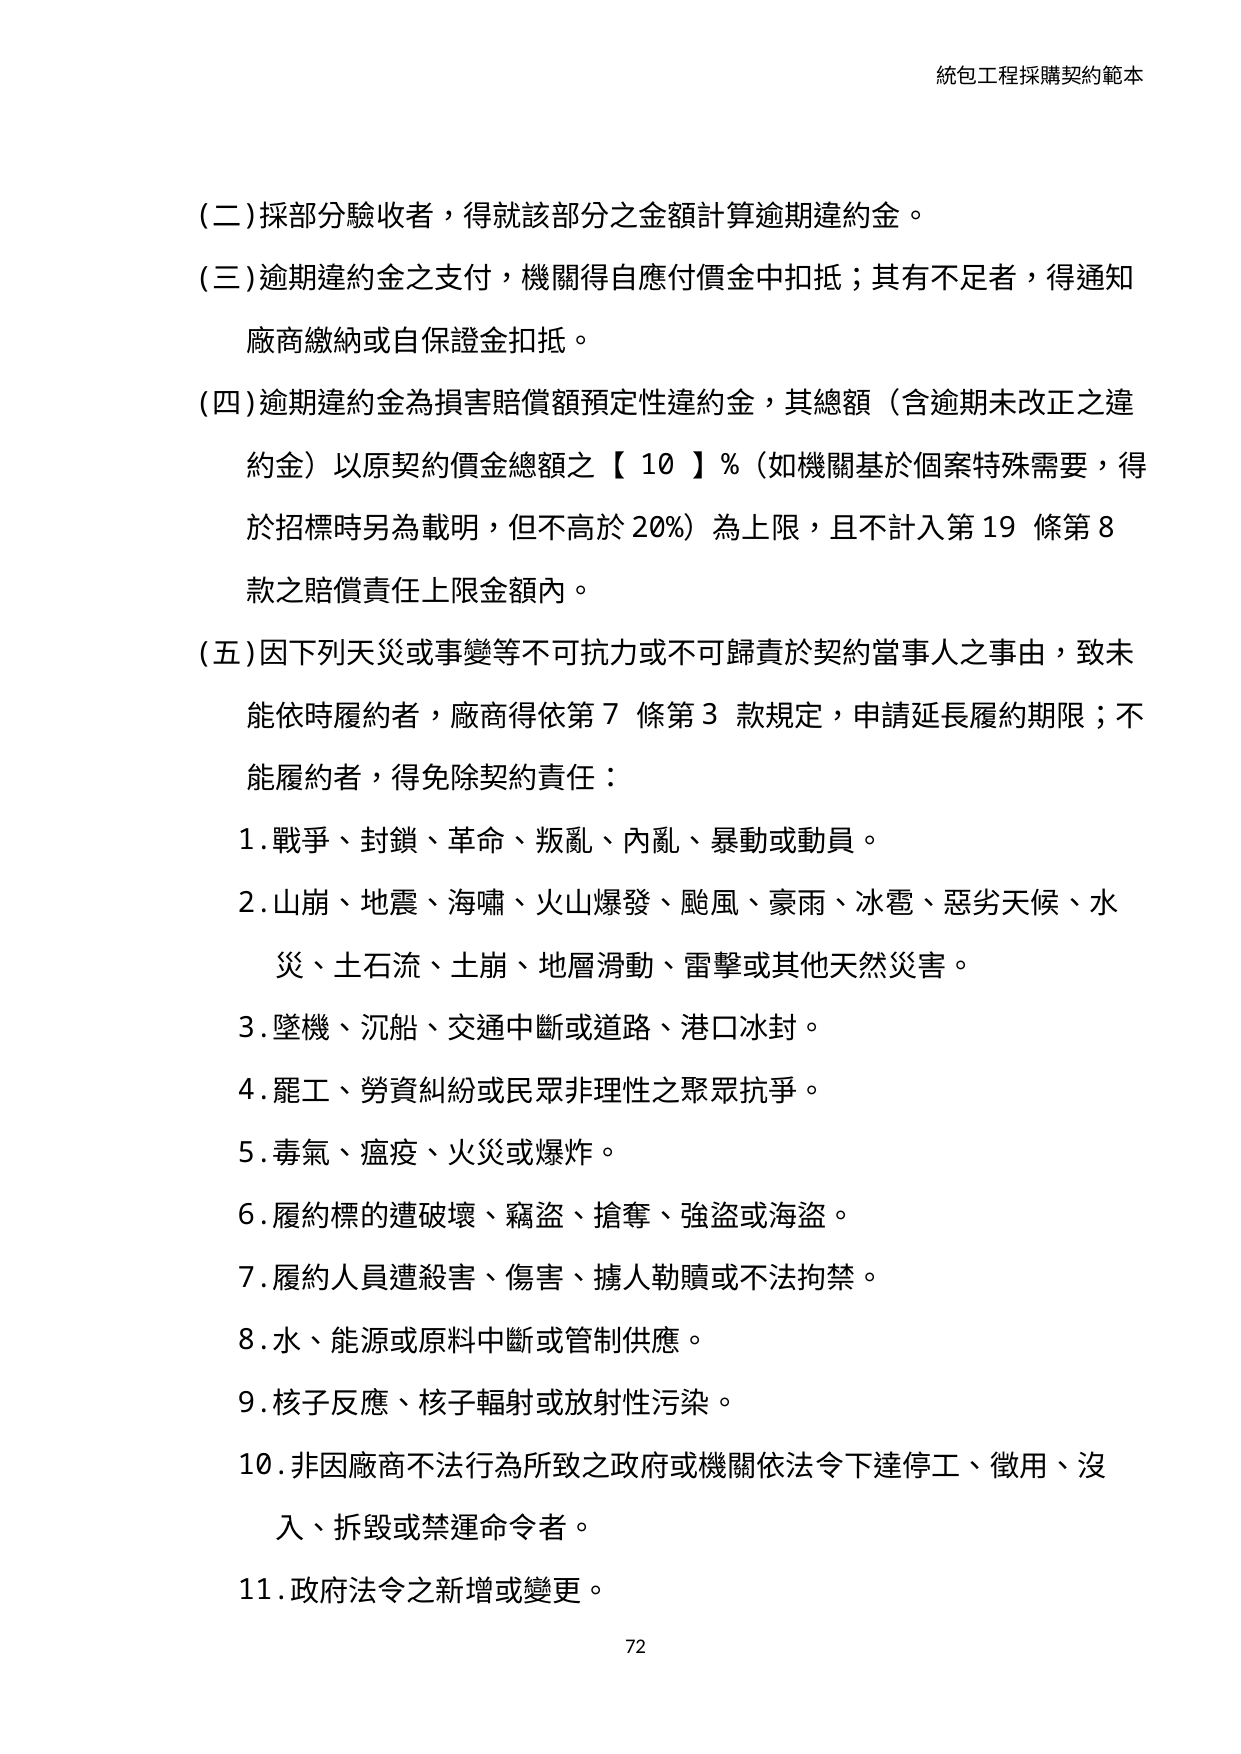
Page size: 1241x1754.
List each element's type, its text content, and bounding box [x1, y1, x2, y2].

table_cell [197, 1359, 239, 1422]
table_cell [154, 1422, 197, 1547]
table_cell [154, 1297, 197, 1359]
table_cell (三)逾期違約金之支付，機關得自應付價金中扣抵；其有不足者，得通知廠商繳納或自保證金扣抵。 [197, 234, 1167, 359]
table_cell (四)逾期違約金為損害賠償額預定性違約金，其總額（含逾期未改正之違約金）以原契約價金總額之【 10 】%（如機關基於個案特殊需要，得於招標時另為載明，但不高於20%）為上限，且不計入第19 條第8 款之賠償責任上限金額內。 [197, 359, 1167, 609]
table_cell [197, 1547, 239, 1609]
table_cell [197, 1234, 239, 1297]
table_cell [197, 1172, 239, 1234]
table_cell [154, 609, 197, 797]
table_cell 9.核子反應、核子輻射或放射性污染。 [239, 1359, 1167, 1422]
table_cell [154, 984, 197, 1047]
table_cell [197, 1297, 239, 1359]
table_cell [154, 1234, 197, 1297]
table_cell 3.墜機、沉船、交通中斷或道路、港口冰封。 [239, 984, 1167, 1047]
table_cell [154, 1547, 197, 1609]
table_cell (二)採部分驗收者，得就該部分之金額計算逾期違約金。 [197, 172, 1167, 234]
table_cell 4.罷工、勞資糾紛或民眾非理性之聚眾抗爭。 [239, 1047, 1167, 1109]
table_cell [154, 359, 197, 609]
table_cell 10.非因廠商不法行為所致之政府或機關依法令下達停工、徵用、沒入、拆毀或禁運命令者。 [239, 1422, 1167, 1547]
table_cell [197, 984, 239, 1047]
table_cell [197, 859, 239, 984]
table_cell [197, 1422, 239, 1547]
table_cell [154, 234, 197, 359]
table_cell [154, 1109, 197, 1172]
table_cell 2.山崩、地震、海嘯、火山爆發、颱風、豪雨、冰雹、惡劣天候、水災、土石流、土崩、地層滑動、雷擊或其他天然災害。 [239, 859, 1167, 984]
table_cell [154, 1172, 197, 1234]
table_cell [154, 1359, 197, 1422]
table_cell [197, 1047, 239, 1109]
table_cell [154, 172, 197, 234]
table_cell (五)因下列天災或事變等不可抗力或不可歸責於契約當事人之事由，致未能依時履約者，廠商得依第7 條第3 款規定，申請延長履約期限；不能履約者，得免除契約責任： [197, 609, 1167, 797]
table_cell [197, 797, 239, 859]
table_cell 7.履約人員遭殺害、傷害、擄人勒贖或不法拘禁。 [239, 1234, 1167, 1297]
table_cell 1.戰爭、封鎖、革命、叛亂、內亂、暴動或動員。 [239, 797, 1167, 859]
table_cell [197, 1109, 239, 1172]
table_cell 11.政府法令之新增或變更。 [239, 1547, 1167, 1609]
table_cell 6.履約標的遭破壞、竊盜、搶奪、強盜或海盜。 [239, 1172, 1167, 1234]
table_cell [154, 1047, 197, 1109]
table_cell [154, 797, 197, 859]
table_cell 8.水、能源或原料中斷或管制供應。 [239, 1297, 1167, 1359]
table_cell 5.毒氣、瘟疫、火災或爆炸。 [239, 1109, 1167, 1172]
table_cell [154, 859, 197, 984]
